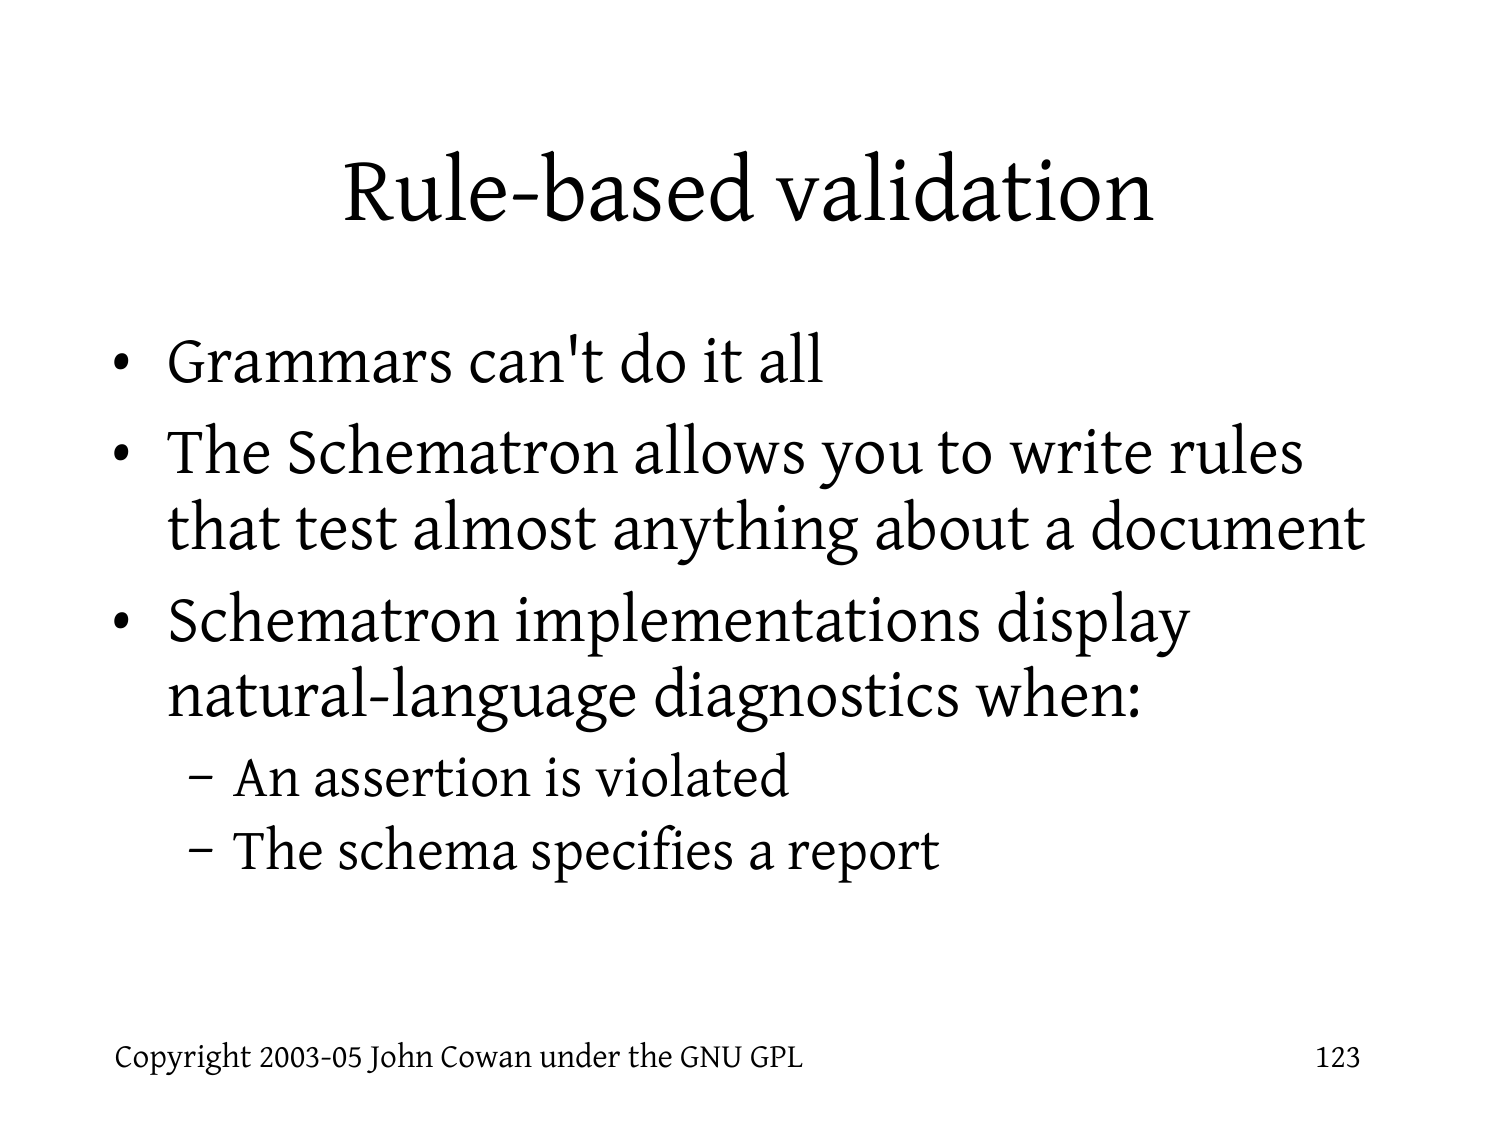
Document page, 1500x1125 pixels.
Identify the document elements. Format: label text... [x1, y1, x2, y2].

title Rule-based validation [112, 62, 1387, 324]
list Grammars can't do it all The Schematron allows you to write rules that test almost anything about a document Schematron implementations display natural-language diagnostics when: An assertion is violated The schema specifies a report [112, 324, 1387, 1000]
